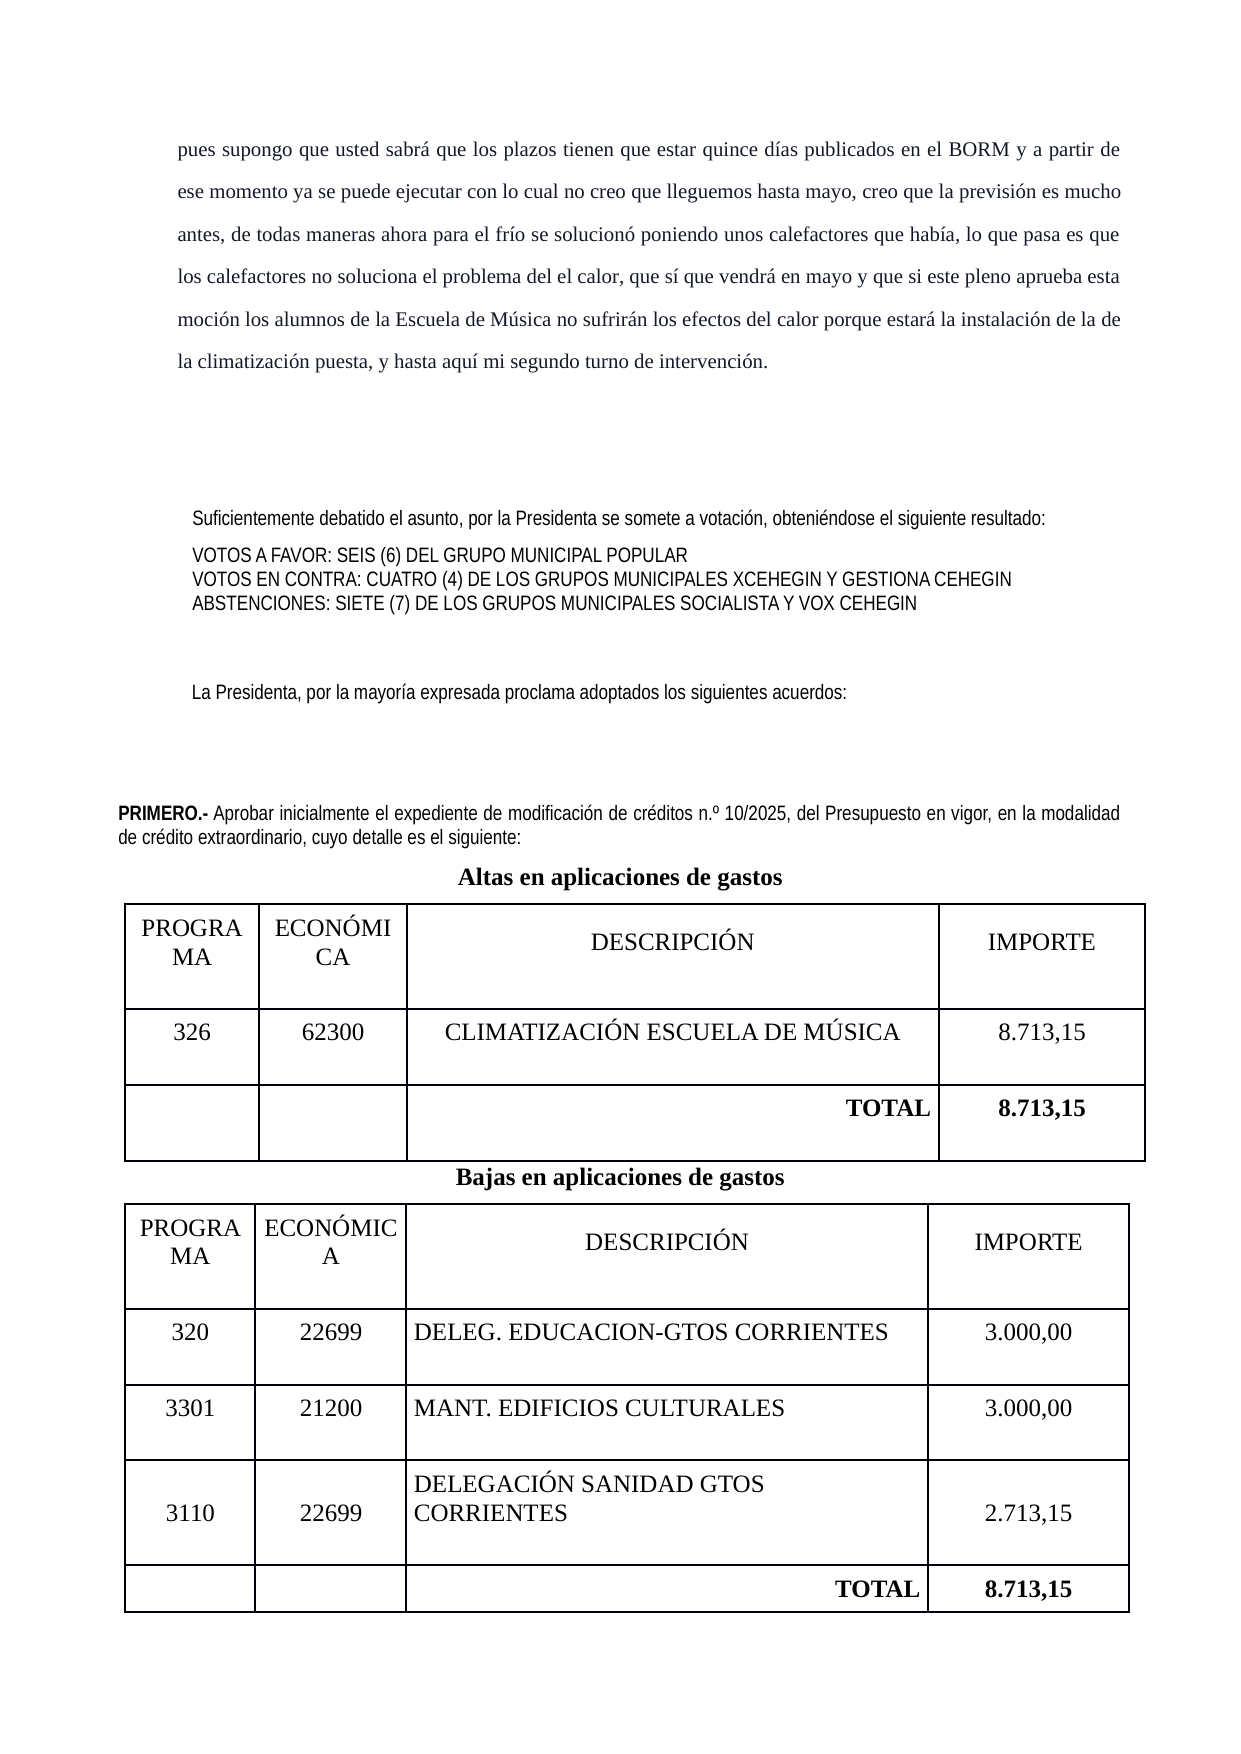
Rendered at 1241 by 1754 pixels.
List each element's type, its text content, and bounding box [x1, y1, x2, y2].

table_cell DELEG. EDUCACION-GTOS CORRIENTES [407, 1310, 927, 1383]
text Bajas en aplicaciones de gastos [118, 1162, 1122, 1190]
table_header DESCRIPCIÓN [407, 1205, 927, 1307]
table_header PROGRAMA [126, 1205, 254, 1307]
table_header ECONÓMICA [256, 1205, 405, 1307]
text VOTOS A FAVOR: SEIS (6) DEL GRUPO MUNICIPAL POPULAR [192, 542, 1122, 566]
text VOTOS EN CONTRA: CUATRO (4) DE LOS GRUPOS MUNICIPALES XCEHEGIN Y GESTIONA CEHEGIN [118, 566, 1122, 590]
table_cell 62300 [260, 1010, 406, 1083]
text ABSTENCIONES: SIETE (7) DE LOS GRUPOS MUNICIPALES SOCIALISTA Y VOX CEHEGIN [118, 590, 1122, 614]
table_cell TOTAL [408, 1086, 938, 1159]
text La Presidenta, por la mayoría expresada proclama adoptados los siguientes acuerdos: [118, 672, 1122, 705]
table_header ECONÓMICA [260, 905, 406, 1008]
table_cell [126, 1566, 254, 1611]
table_cell 22699 [256, 1310, 405, 1383]
table_cell 3.000,00 [929, 1386, 1128, 1459]
table_header PROGRAMA [126, 905, 258, 1008]
table_cell 326 [126, 1010, 258, 1083]
table_cell [256, 1566, 405, 1611]
text PRIMERO.- Aprobar inicialmente el expediente de modificación de créditos n.º 10/2025, del Presupuesto en vigor, en la modalidad de crédito extraordinario, cuyo detalle es el siguiente: [118, 801, 1122, 849]
table_cell MANT. EDIFICIOS CULTURALES [407, 1386, 927, 1459]
text pues supongo que usted sabrá que los plazos tienen que estar quince días publicados en el BORM y a partir de ese momento ya se puede ejecutar con lo cual no creo que lleguemos hasta mayo, creo que la previsión es mucho antes, de todas maneras ahora para el frío se solucionó poniendo unos calefactores que había, lo que pasa es que los calefactores no soluciona el problema del el calor, que sí que vendrá en mayo y que si este pleno aprueba esta moción los alumnos de la Escuela de Música no sufrirán los efectos del calor porque estará la instalación de la de la climatización puesta, y hasta aquí mi segundo turno de intervención. [177, 118, 1122, 373]
table_cell 21200 [256, 1386, 405, 1459]
table_cell 3.000,00 [929, 1310, 1128, 1383]
table_cell [260, 1086, 406, 1159]
table_cell 320 [126, 1310, 254, 1383]
table_cell 3301 [126, 1386, 254, 1459]
table_cell 8.713,15 [929, 1566, 1128, 1611]
table_cell 8.713,15 [940, 1010, 1144, 1083]
table_cell 2.713,15 [929, 1461, 1128, 1564]
table_cell TOTAL [407, 1566, 927, 1611]
table_cell [126, 1086, 258, 1159]
table_cell 8.713,15 [940, 1086, 1144, 1159]
table_header DESCRIPCIÓN [408, 905, 938, 1008]
table_cell 22699 [256, 1461, 405, 1564]
table_cell DELEGACIÓN SANIDAD GTOS CORRIENTES [407, 1461, 927, 1564]
table_cell 3110 [126, 1461, 254, 1564]
table_cell CLIMATIZACIÓN ESCUELA DE MÚSICA [408, 1010, 938, 1083]
text Altas en aplicaciones de gastos [118, 862, 1122, 890]
text Suficientemente debatido el asunto, por la Presidenta se somete a votación, obteniéndose el siguiente resultado: [118, 506, 1122, 530]
table_header IMPORTE [929, 1205, 1128, 1307]
table_header IMPORTE [940, 905, 1144, 1008]
